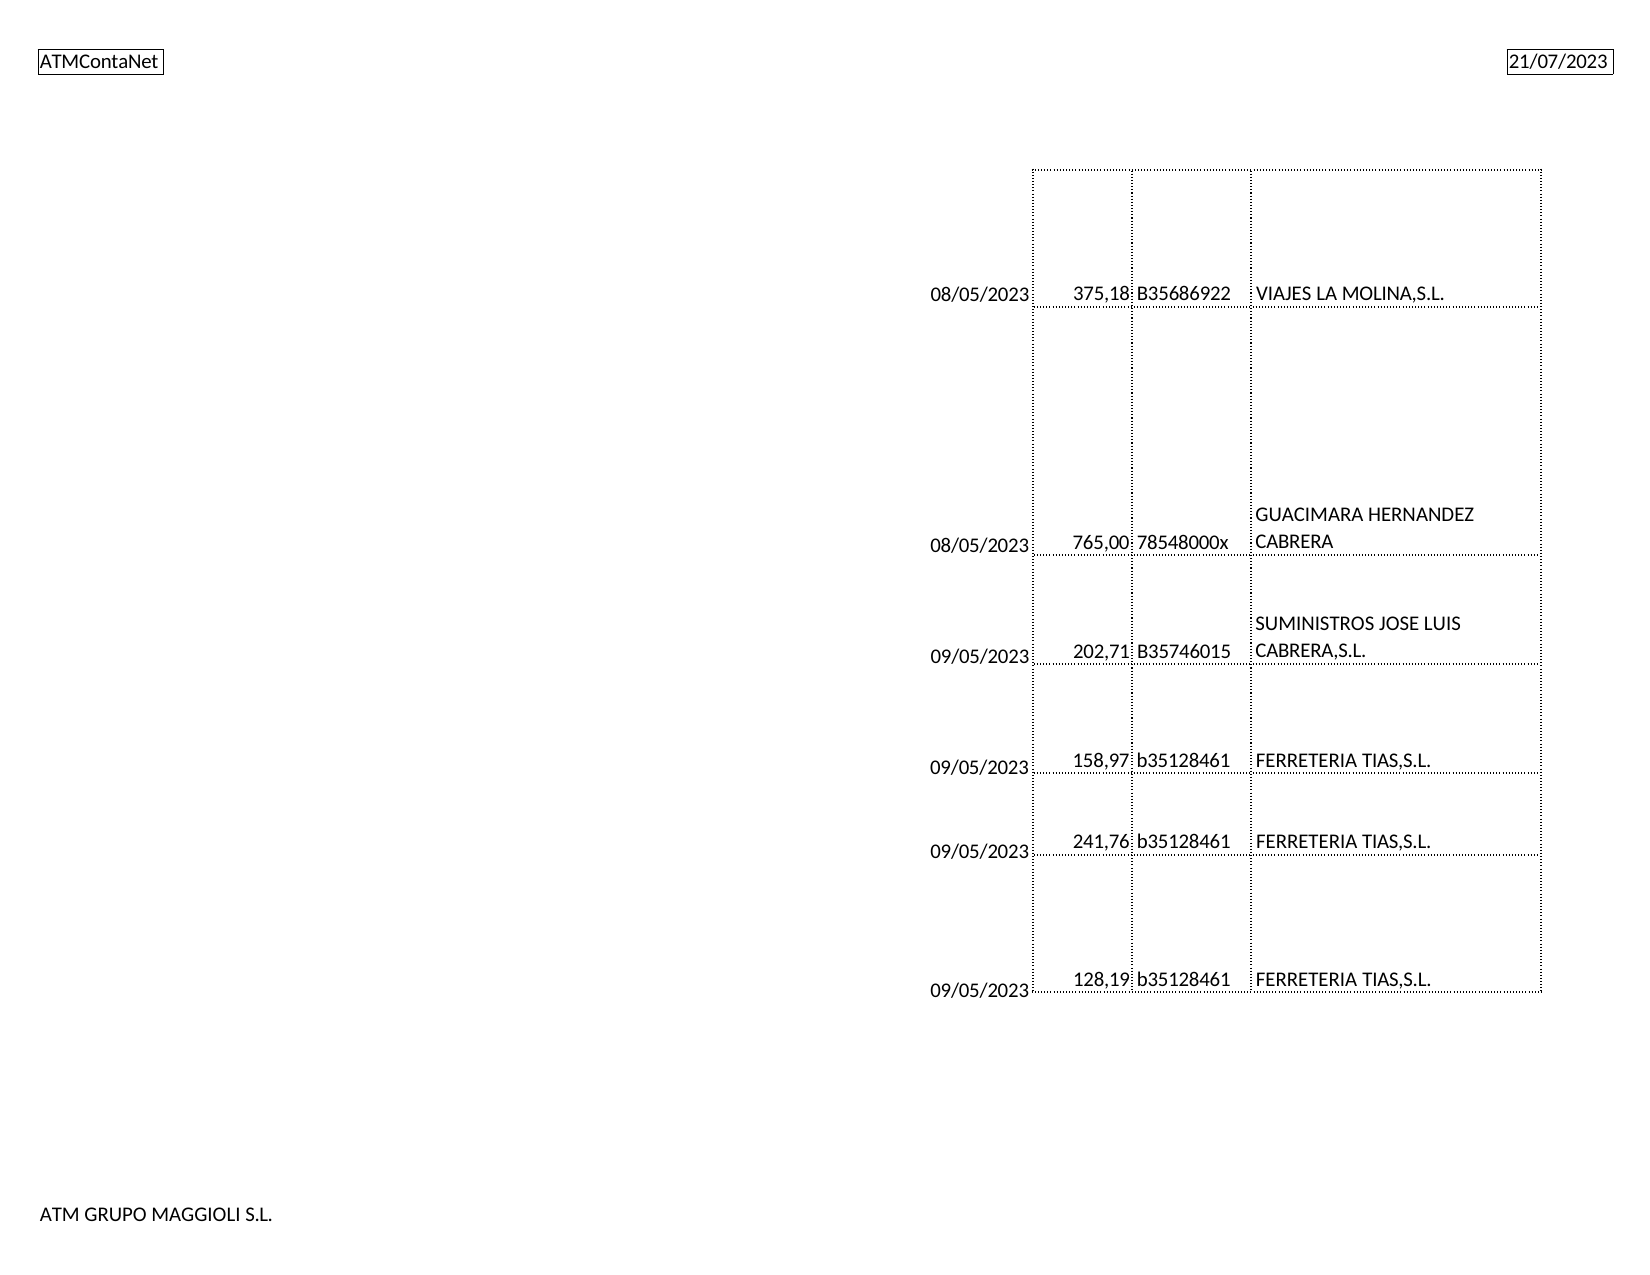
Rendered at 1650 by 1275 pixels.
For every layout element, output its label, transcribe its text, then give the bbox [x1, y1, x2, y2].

text 78548000x [1137, 530, 1249, 554]
text b35128461 [1136, 748, 1249, 772]
text FERRETERIA TIAS,S.L. [1256, 748, 1540, 772]
text 202,71 [1034, 639, 1130, 663]
text 08/05/2023 [928, 532, 1031, 557]
text GUACIMARA HERNANDEZ CABRERA [1255, 500, 1540, 554]
text 08/05/2023 [928, 282, 1032, 307]
text 765,00 [1034, 530, 1129, 554]
text B35746015 [1137, 639, 1249, 663]
text 375,18 [1034, 282, 1130, 306]
text b35128461 [1137, 830, 1249, 854]
text b35128461 [1137, 967, 1249, 991]
text 09/05/2023 [928, 838, 1031, 863]
text FERRETERIA TIAS,S.L. [1256, 967, 1540, 991]
text 09/05/2023 [928, 977, 1031, 1003]
text VIAJES LA MOLINA,S.L. [1256, 282, 1540, 306]
text 09/05/2023 [928, 643, 1032, 669]
text B35686922 [1137, 282, 1249, 306]
text 241,76 [1034, 830, 1130, 854]
text 09/05/2023 [927, 754, 1031, 780]
text FERRETERIA TIAS,S.L. [1256, 830, 1540, 854]
text SUMINISTROS JOSE LUIS CABRERA,S.L. [1255, 609, 1540, 663]
text 158,97 [1034, 748, 1129, 772]
text 128,19 [1034, 967, 1130, 991]
